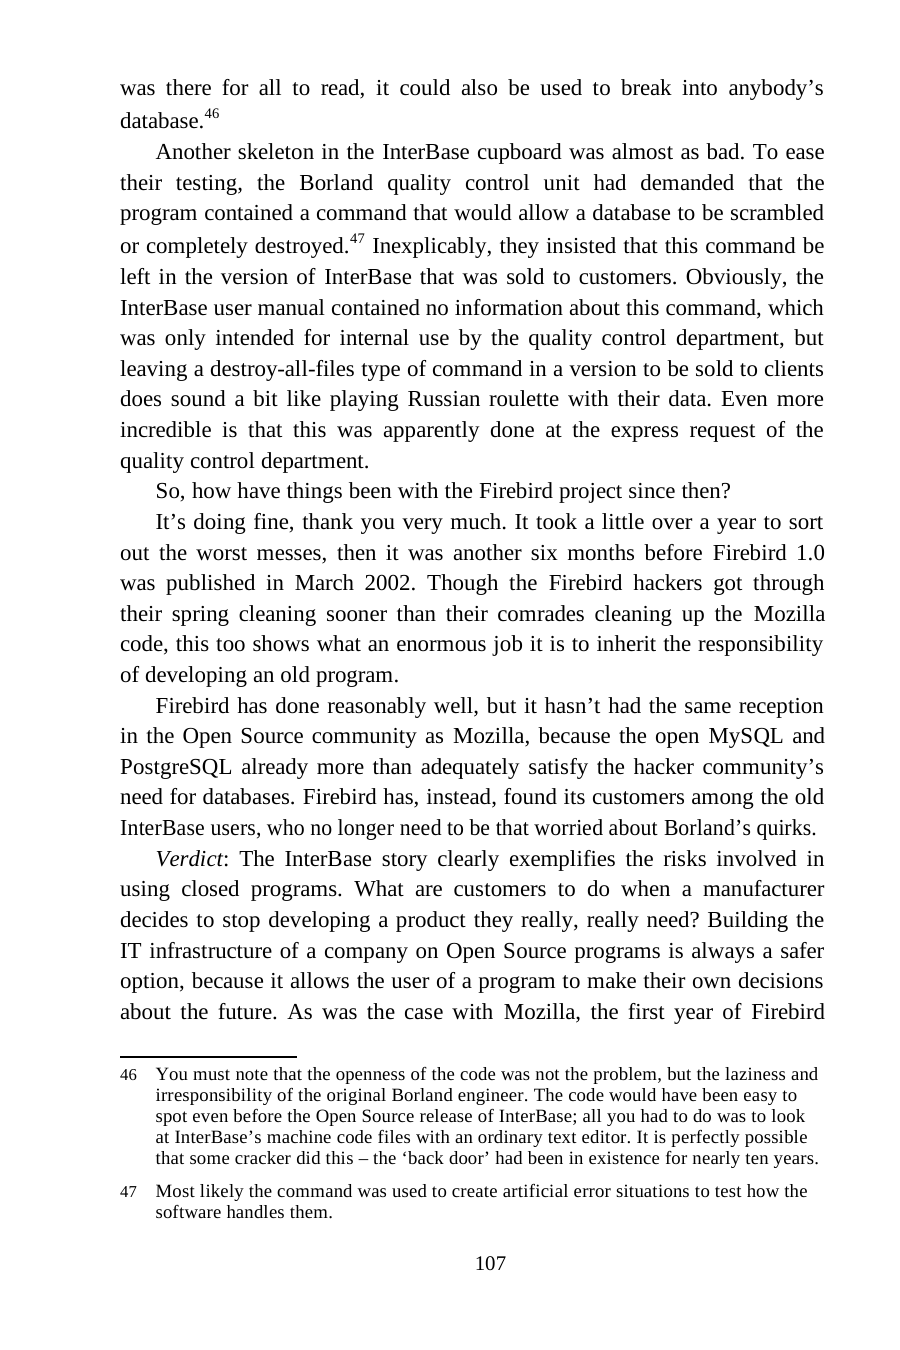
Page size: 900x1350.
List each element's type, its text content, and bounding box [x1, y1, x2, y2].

text Another skeleton in the InterBase cupboard was almost as bad. To ease their testing, the Borland quality control unit had demanded that the program contained a command that would allow a database to be scrambled or completely destroyed. Inexplicably, they insisted that this command be left in the version of InterBase that was sold to customers. Obviously, the InterBase user manual contained no information about this command, which was only intended for internal use by the quality control department, but leaving a destroy-all-files type of command in a version to be sold to clients does sound a bit like playing Russian roulette with their data. Even more incredible is that this was apparently done at the express request of the quality control department. [120, 139, 825, 473]
text So, how have things been with the Firebird project since then? [120, 478, 825, 504]
text You must note that the openness of the code was not the problem, but the laziness and irresponsibility of the original Borland engineer. The code would have been easy to spot even before the Open Source release of InterBase; all you had to do was to look at InterBase’s machine code files with an ordinary text editor. It is perfectly possible that some cracker did this – the ‘back door’ had been in existence for nearly ten years. [120, 1063, 825, 1169]
text It’s doing fine, thank you very much. It took a little over a year to sort out the worst messes, then it was another six months before Firebird 1.0 was published in March 2002. Though the Firebird hackers got through their spring cleaning sooner than their comrades cleaning up the Mozilla code, this too shows what an enormous job it is to inherit the responsibility of developing an old program. [120, 509, 825, 687]
text Most likely the command was used to create artificial error situations to test how the software handles them. [120, 1180, 825, 1222]
text Verdict: The InterBase story clearly exemplifies the risks involved in using closed programs. What are customers to do when a manufacturer decides to stop developing a product they really, really need? Building the IT infrastructure of a company on Open Source programs is always a safer option, because it allows the user of a program to make their own decisions about the future. As was the case with Mozilla, the first year of Firebird [120, 846, 825, 1024]
text was there for all to read, it could also be used to break into anybody’s database. [120, 75, 825, 134]
text Firebird has done reasonably well, but it hasn’t had the same reception in the Open Source community as Mozilla, because the open MySQL and PostgreSQL already more than adequately satisfy the hacker community’s need for databases. Firebird has, instead, found its customers among the old InterBase users, who no longer need to be that worried about Borland’s quirks. [120, 692, 825, 841]
